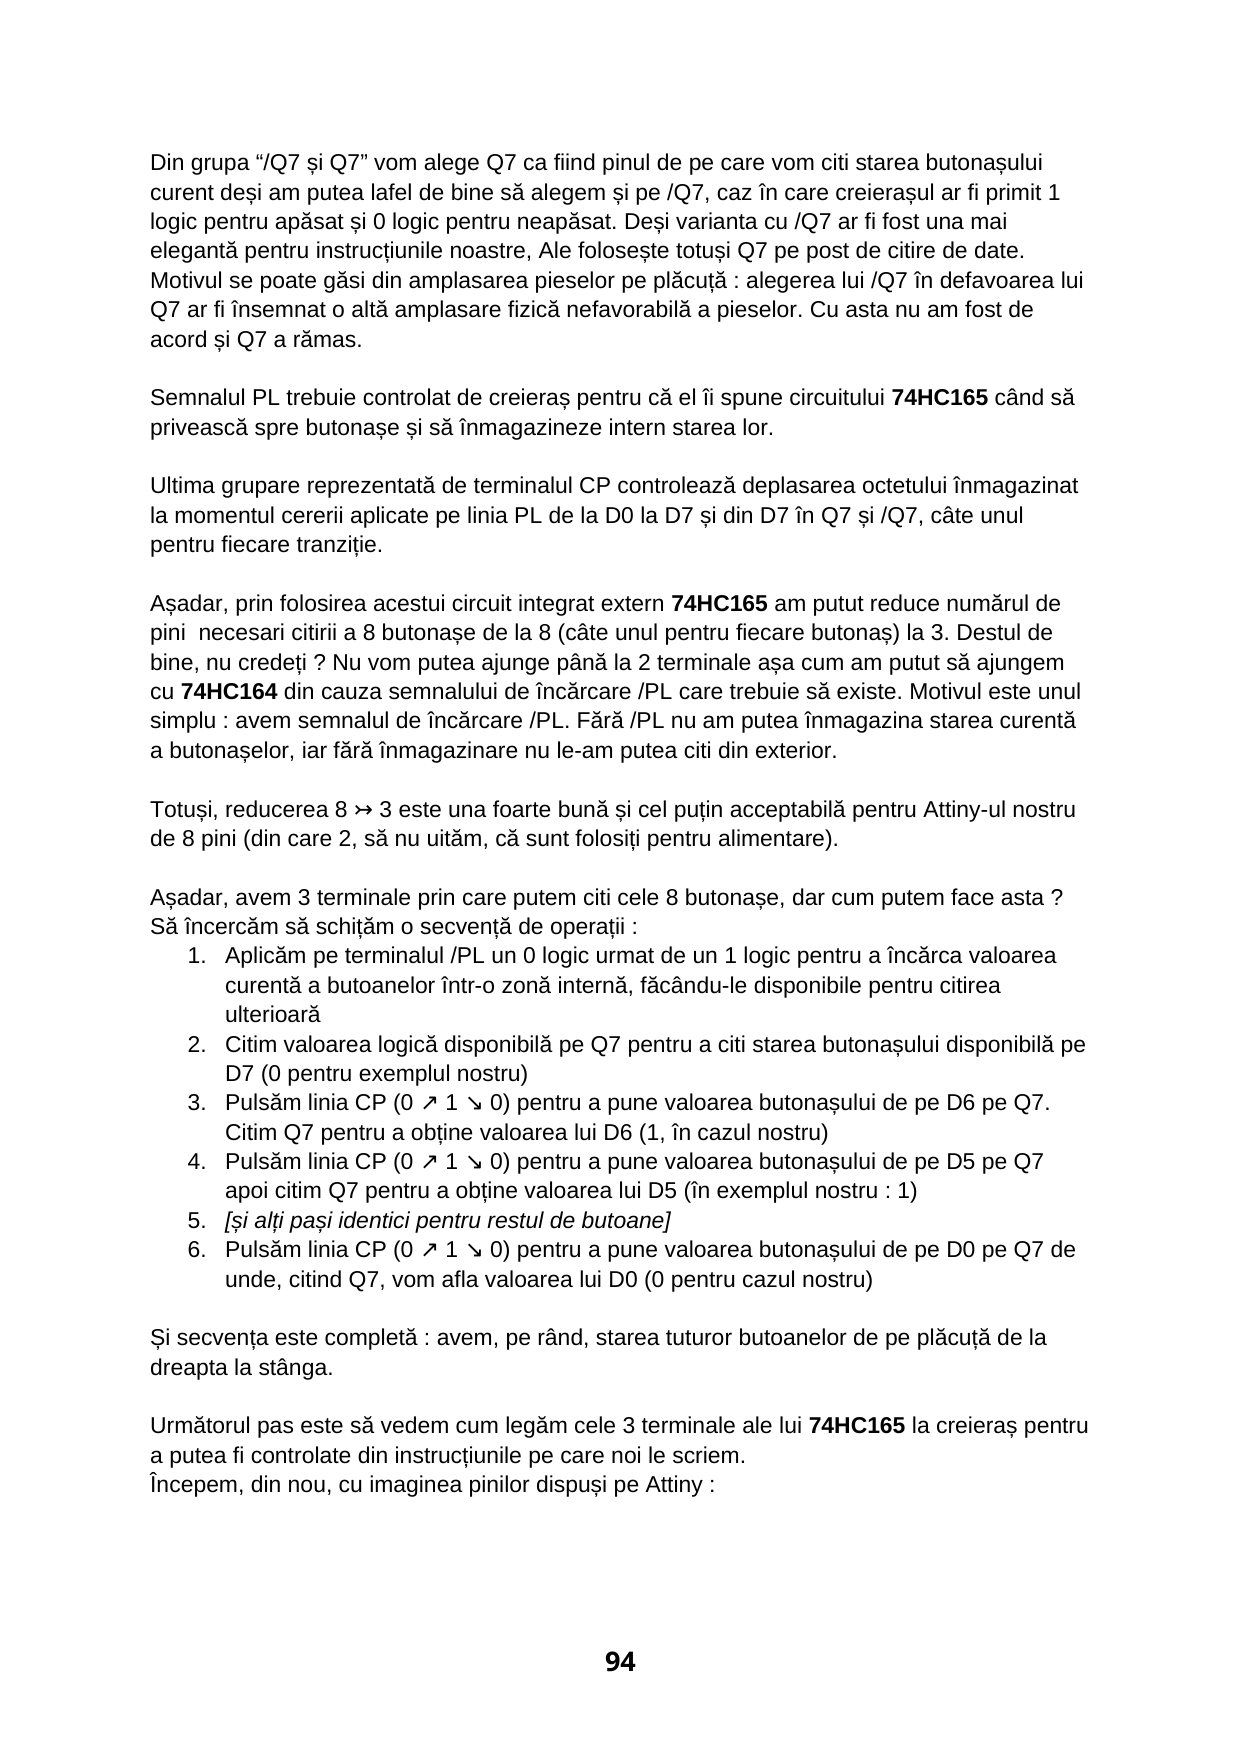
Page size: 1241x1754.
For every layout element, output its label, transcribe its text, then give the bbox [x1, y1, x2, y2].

text Așadar, prin folosirea acestui circuit integrat extern 74HC165 am putut reduce numărul de pini necesari citirii a 8 butonașe de la 8 (câte unul pentru fiecare butonaș) la 3. Destul de bine, nu credeți ? Nu vom putea ajunge până la 2 terminale așa cum am putut să ajungem cu 74HC164 din cauza semnalului de încărcare /PL care trebuie să existe. Motivul este unul simplu : avem semnalul de încărcare /PL. Fără /PL nu am putea înmagazina starea curentă a butonașelor, iar fără înmagazinare nu le-am putea citi din exterior. [150, 591, 1091, 763]
text Și secvența este completă : avem, pe rând, starea tuturor butoanelor de pe plăcuță de la dreapta la stânga. [150, 1325, 1091, 1380]
list Pulsăm linia CP (0 ↗ 1 ↘ 0) pentru a pune valoarea butonașului de pe D0 pe Q7 de unde, citind Q7, vom afla valoarea lui D0 (0 pentru cazul nostru) [187, 1237, 1091, 1292]
text Semnalul PL trebuie controlat de creieraș pentru că el îi spune circuitului 74HC165 când să privească spre butonașe și să înmagazineze intern starea lor. [150, 385, 1091, 440]
text Așadar, avem 3 terminale prin care putem citi cele 8 butonașe, dar cum putem face asta ? [150, 884, 1091, 910]
list [și alți pași identici pentru restul de butoane] [187, 1207, 1091, 1233]
list Pulsăm linia CP (0 ↗ 1 ↘ 0) pentru a pune valoarea butonașului de pe D5 pe Q7 apoi citim Q7 pentru a obține valoarea lui D5 (în exemplul nostru : 1) [187, 1149, 1091, 1204]
list Pulsăm linia CP (0 ↗ 1 ↘ 0) pentru a pune valoarea butonașului de pe D6 pe Q7. Citim Q7 pentru a obține valoarea lui D6 (1, în cazul nostru) [187, 1090, 1091, 1145]
text Ultima grupare reprezentată de terminalul CP controlează deplasarea octetului înmagazinat la momentul cererii aplicate pe linia PL de la D0 la D7 și din D7 în Q7 și /Q7, câte unul pentru fiecare tranziție. [150, 473, 1091, 557]
list Citim valoarea logică disponibilă pe Q7 pentru a citi starea butonașului disponibilă pe D7 (0 pentru exemplul nostru) [187, 1031, 1091, 1086]
text Totuși, reducerea 8 ↣ 3 este una foarte bună și cel puțin acceptabilă pentru Attiny-ul nostru de 8 pini (din care 2, să nu uităm, că sunt folosiți pentru alimentare). [150, 796, 1091, 851]
text Să încercăm să schițăm o secvență de operații : [150, 914, 1091, 939]
text Următorul pas este să vedem cum legăm cele 3 terminale ale lui 74HC165 la creieraș pentru a putea fi controlate din instrucțiunile pe care noi le scriem. [150, 1413, 1091, 1468]
text Din grupa “/Q7 și Q7” vom alege Q7 ca fiind pinul de pe care vom citi starea butonașului curent deși am putea lafel de bine să alegem și pe /Q7, caz în care creierașul ar fi primit 1 logic pentru apăsat și 0 logic pentru neapăsat. Deși varianta cu /Q7 ar fi fost una mai elegantă pentru instrucțiunile noastre, Ale folosește totuși Q7 pe post de citire de date. Motivul se poate găsi din amplasarea pieselor pe plăcuță : alegerea lui /Q7 în defavoarea lui Q7 ar fi însemnat o altă amplasare fizică nefavorabilă a pieselor. Cu asta nu am fost de acord și Q7 a rămas. [150, 150, 1091, 352]
list Aplicăm pe terminalul /PL un 0 logic urmat de un 1 logic pentru a încărca valoarea curentă a butoanelor într-o zonă internă, făcându-le disponibile pentru citirea ulterioară [187, 943, 1091, 1027]
text Începem, din nou, cu imaginea pinilor dispuși pe Attiny : [150, 1472, 1091, 1497]
